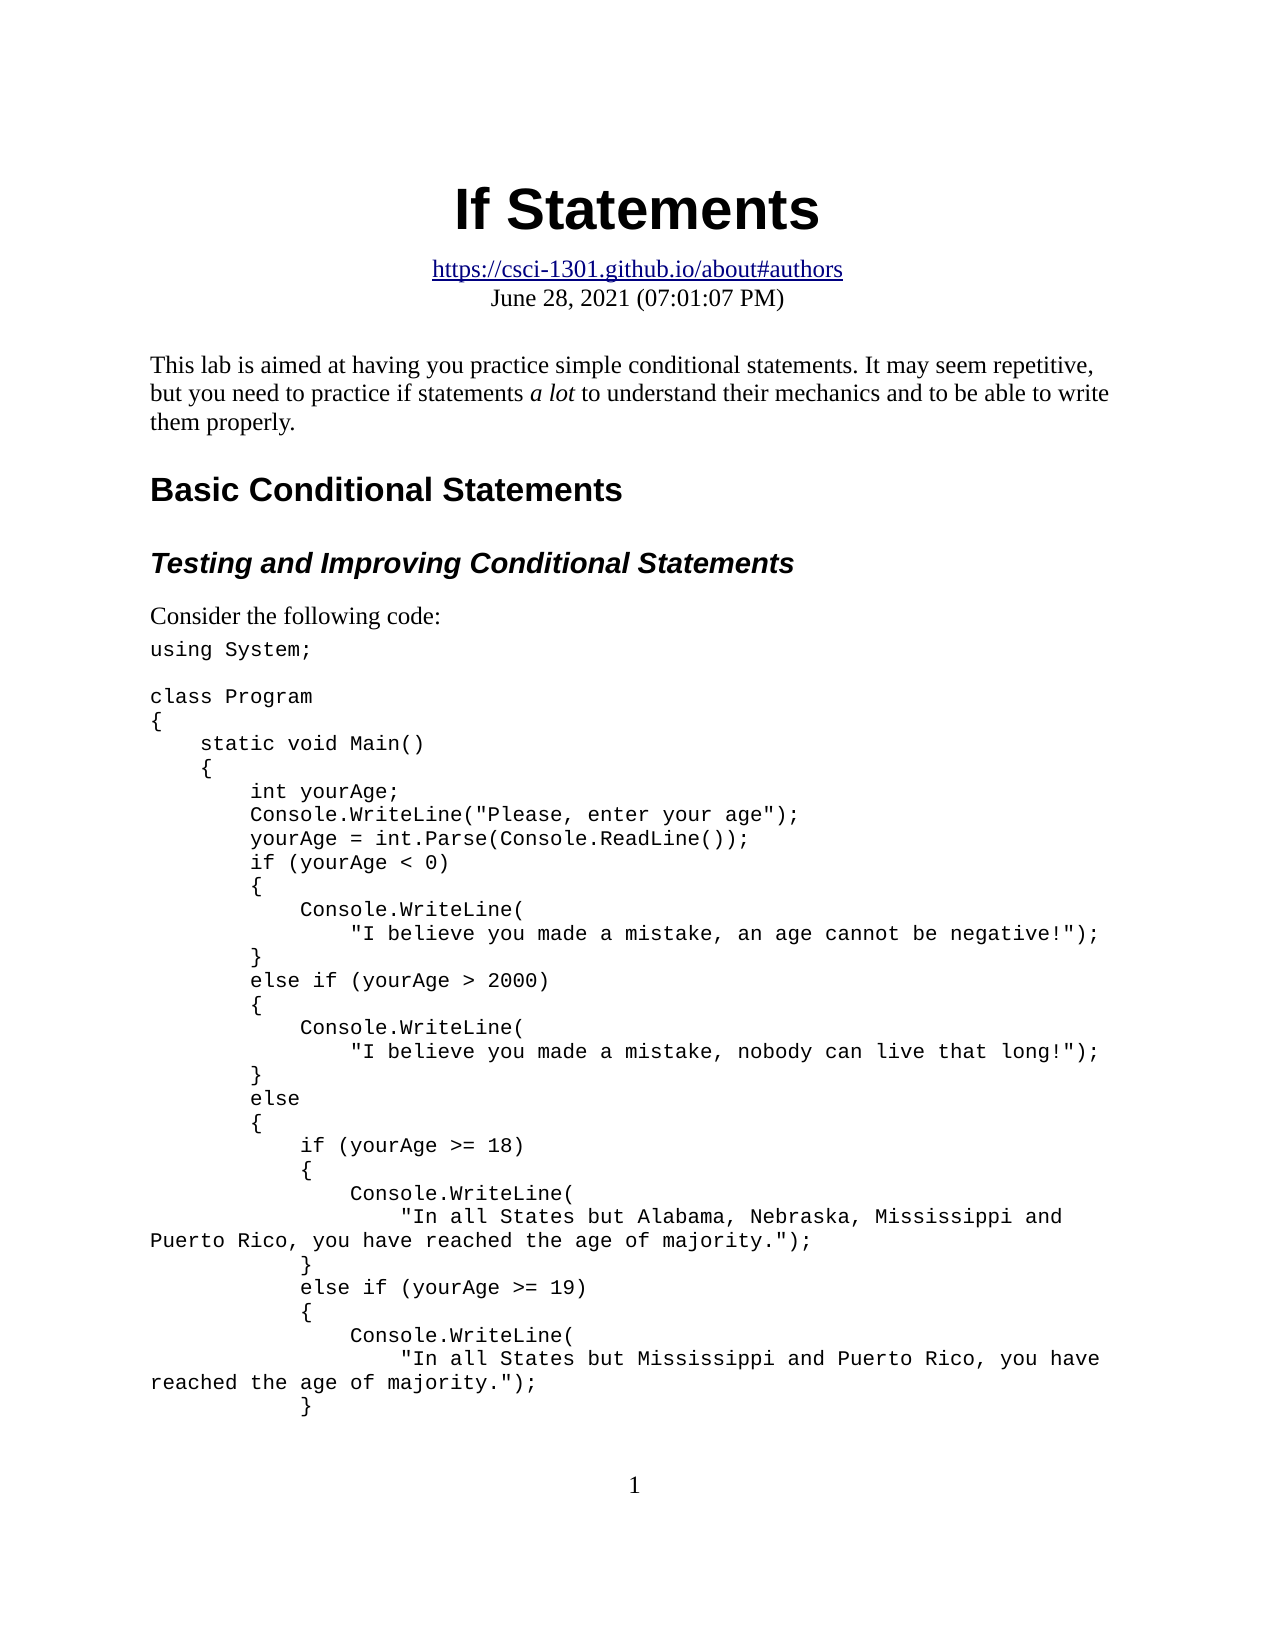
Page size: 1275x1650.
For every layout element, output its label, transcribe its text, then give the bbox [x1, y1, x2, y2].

text "I believe you made a mistake, nobody can live that long!"); [150, 1041, 1125, 1064]
text static void Main() [150, 733, 1125, 757]
text Console.WriteLine( [150, 899, 1125, 923]
text { [150, 1112, 1125, 1135]
text "In all States but Mississippi and Puerto Rico, you have reached the age of majority."); [150, 1348, 1125, 1396]
text } [150, 1396, 1125, 1419]
title If Statements [150, 175, 1125, 242]
text else if (yourAge > 2000) [150, 970, 1125, 993]
text class Program [150, 686, 1125, 710]
text yourAge = int.Parse(Console.ReadLine()); [150, 828, 1125, 852]
text { [150, 993, 1125, 1017]
subtitle Testing and Improving Conditional Statements [150, 546, 1125, 580]
text Consider the following code: [150, 601, 1125, 630]
text Console.WriteLine( [150, 1183, 1125, 1206]
text else if (yourAge >= 19) [150, 1277, 1125, 1301]
text else [150, 1088, 1125, 1112]
text if (yourAge >= 18) [150, 1135, 1125, 1159]
text { [150, 875, 1125, 899]
text June 28, 2021 (07:01:07 PM) [150, 283, 1125, 312]
text { [150, 757, 1125, 781]
text using System; [150, 639, 1125, 662]
subtitle Basic Conditional Statements [150, 470, 1125, 509]
text int yourAge; [150, 781, 1125, 804]
text { [150, 1159, 1125, 1183]
text } [150, 946, 1125, 970]
text if (yourAge < 0) [150, 852, 1125, 875]
text } [150, 1064, 1125, 1088]
text https://csci-1301.github.io/about#authors [150, 254, 1125, 283]
text } [150, 1254, 1125, 1277]
text "I believe you made a mistake, an age cannot be negative!"); [150, 923, 1125, 946]
text { [150, 710, 1125, 733]
text Console.WriteLine("Please, enter your age"); [150, 804, 1125, 828]
text Console.WriteLine( [150, 1324, 1125, 1348]
text Console.WriteLine( [150, 1017, 1125, 1041]
text "In all States but Alabama, Nebraska, Mississippi and Puerto Rico, you have reached the age of majority."); [150, 1206, 1125, 1254]
text This lab is aimed at having you practice simple conditional statements. It may seem repetitive, but you need to practice if statements a lot to understand their mechanics and to be able to write them properly. [150, 350, 1125, 436]
text { [150, 1301, 1125, 1324]
